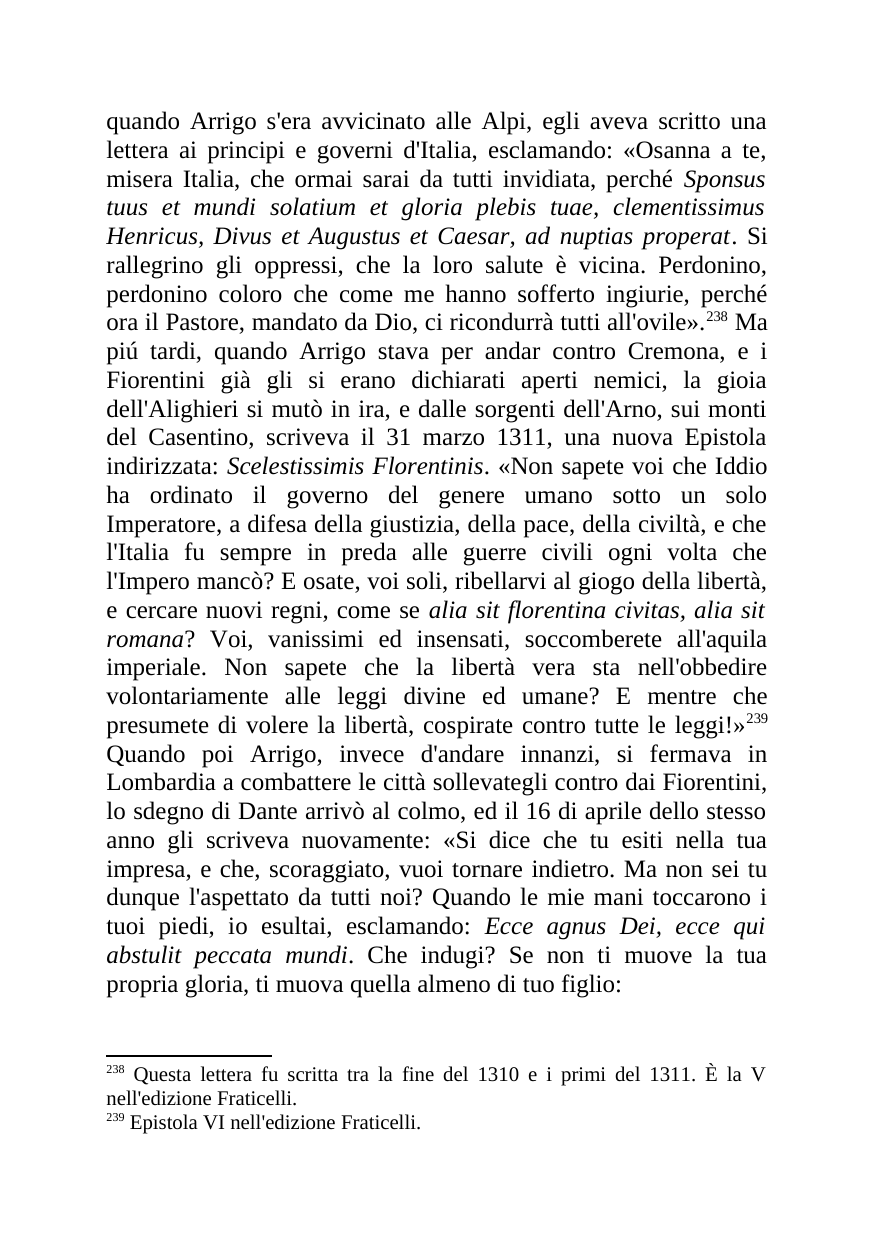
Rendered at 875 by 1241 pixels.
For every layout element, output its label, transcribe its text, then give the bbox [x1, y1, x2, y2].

text Questa lettera fu scritta tra la fine del 1310 e i primi del 1311. È la V nell'edizione Fraticelli. [106, 1062, 768, 1110]
text quando Arrigo s'era avvicinato alle Alpi, egli aveva scritto una lettera ai principi e governi d'Italia, esclamando: «Osanna a te, misera Italia, che ormai sarai da tutti invidiata, perché Sponsus tuus et mundi solatium et gloria plebis tuae, clementissimus Henricus, Divus et Augustus et Caesar, ad nuptias properat. Si rallegrino gli oppressi, che la loro salute è vicina. Perdonino, perdonino coloro che come me hanno sofferto ingiurie, perché ora il Pastore, mandato da Dio, ci ricondurrà tutti all'ovile». Ma piú tardi, quando Arrigo stava per andar contro Cremona, e i Fiorentini già gli si erano dichiarati aperti nemici, la gioia dell'Alighieri si mutò in ira, e dalle sorgenti dell'Arno, sui monti del Casentino, scriveva il 31 marzo 1311, una nuova Epistola indirizzata: Scelestissimis Florentinis. «Non sapete voi che Iddio ha ordinato il governo del genere umano sotto un solo Imperatore, a difesa della giustizia, della pace, della civiltà, e che l'Italia fu sempre in preda alle guerre civili ogni volta che l'Impero mancò? E osate, voi soli, ribellarvi al giogo della libertà, e cercare nuovi regni, come se alia sit florentina civitas, alia sit romana? Voi, vanissimi ed insensati, soccomberete all'aquila imperiale. Non sapete che la libertà vera sta nell'obbedire volontariamente alle leggi divine ed umane? E mentre che presumete di volere la libertà, cospirate contro tutte le leggi!» Quando poi Arrigo, invece d'andare innanzi, si fermava in Lombardia a combattere le città sollevategli contro dai Fiorentini, lo sdegno di Dante arrivò al colmo, ed il 16 di aprile dello stesso anno gli scriveva nuovamente: «Si dice che tu esiti nella tua impresa, e che, scoraggiato, vuoi tornare indietro. Ma non sei tu dunque l'aspettato da tutti noi? Quando le mie mani toccarono i tuoi piedi, io esultai, esclamando: Ecce agnus Dei, ecce qui abstulit peccata mundi. Che indugi? Se non ti muove la tua propria gloria, ti muova quella almeno di tuo figlio: [106, 106, 768, 997]
text Epistola VI nell'edizione Fraticelli. [106, 1110, 768, 1134]
